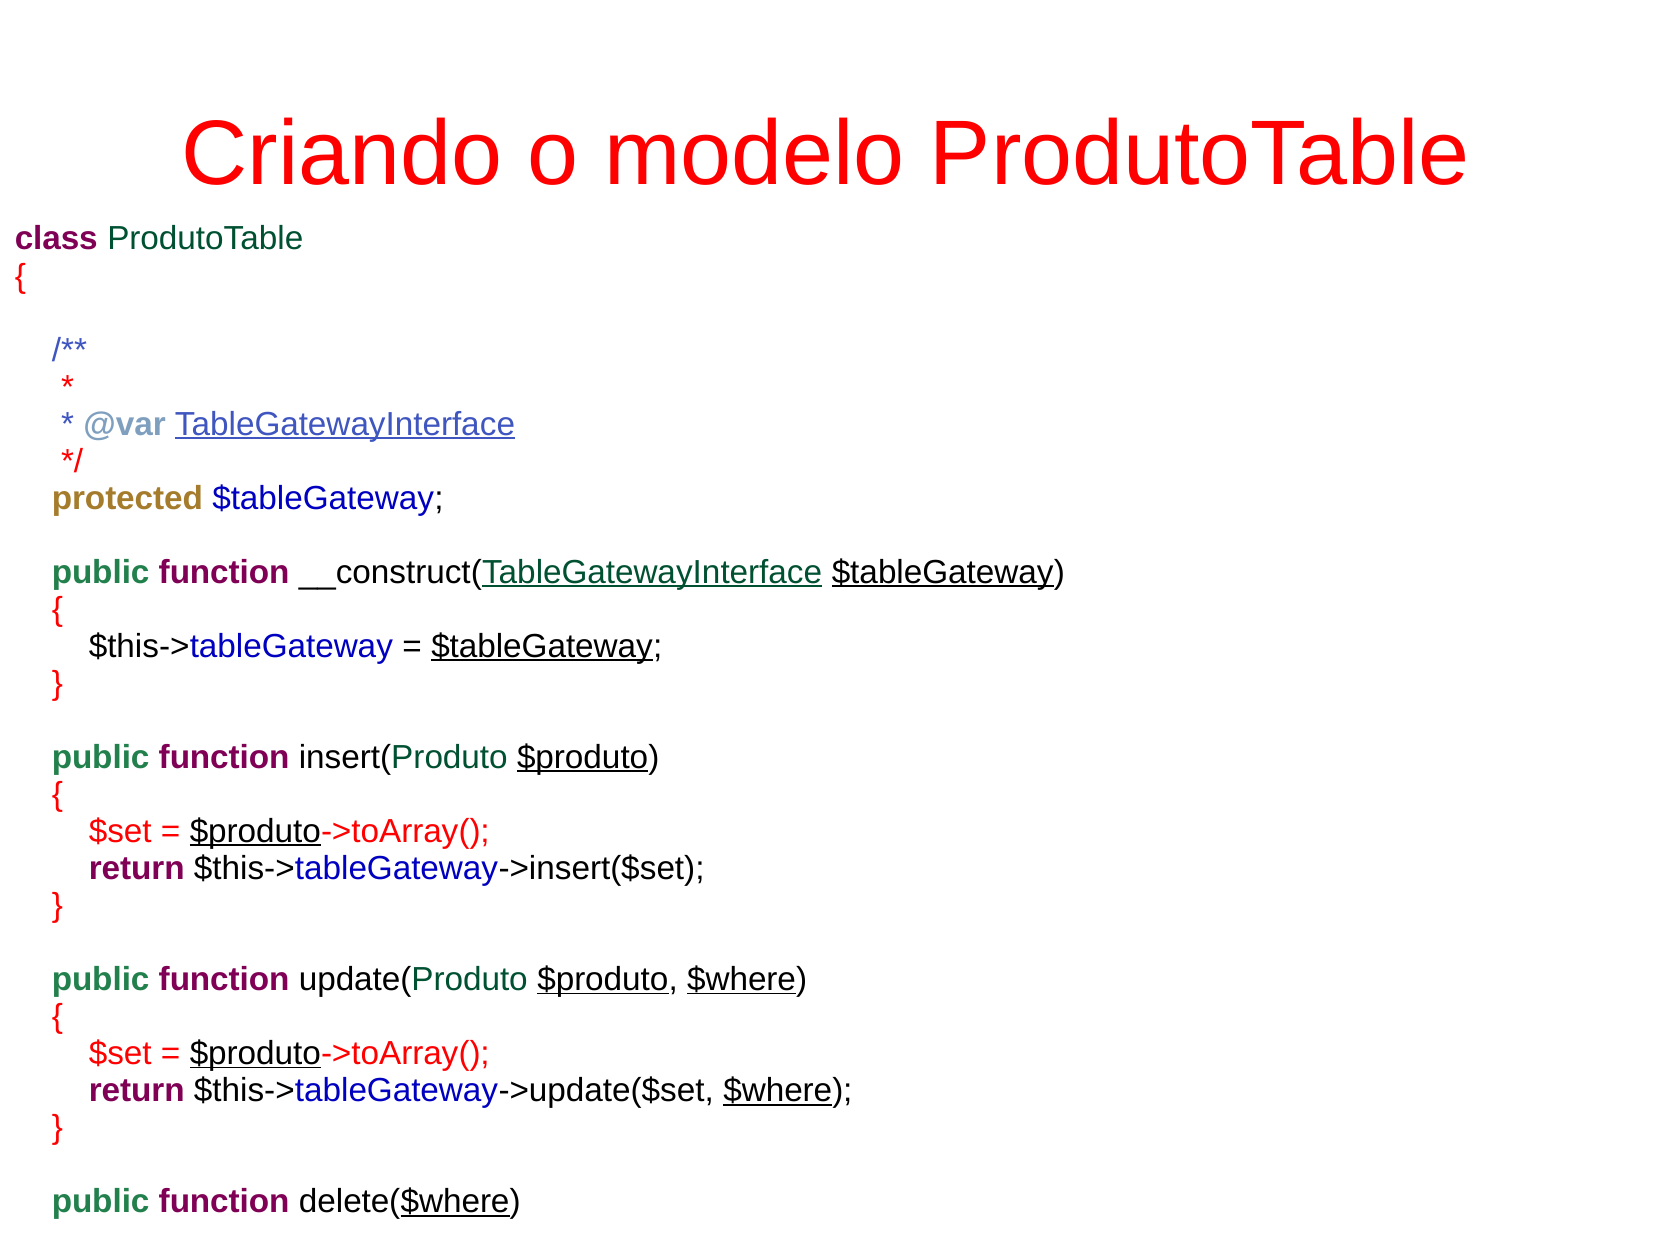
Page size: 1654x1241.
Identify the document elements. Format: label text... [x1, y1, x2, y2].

text_box class ProdutoTable { /** * * @var TableGatewayInterface */ protected $tableGateway; public function __construct(TableGatewayInterface $tableGateway) { $this->tableGateway = $tableGateway; } public function insert(Produto $produto) { $set = $produto->toArray(); return $this->tableGateway->insert($set); } public function update(Produto $produto, $where) { $set = $produto->toArray(); return $this->tableGateway->update($set, $where); } public function delete($where) [0, 212, 1654, 1228]
title Criando o modelo ProdutoTable [82, 49, 1571, 212]
